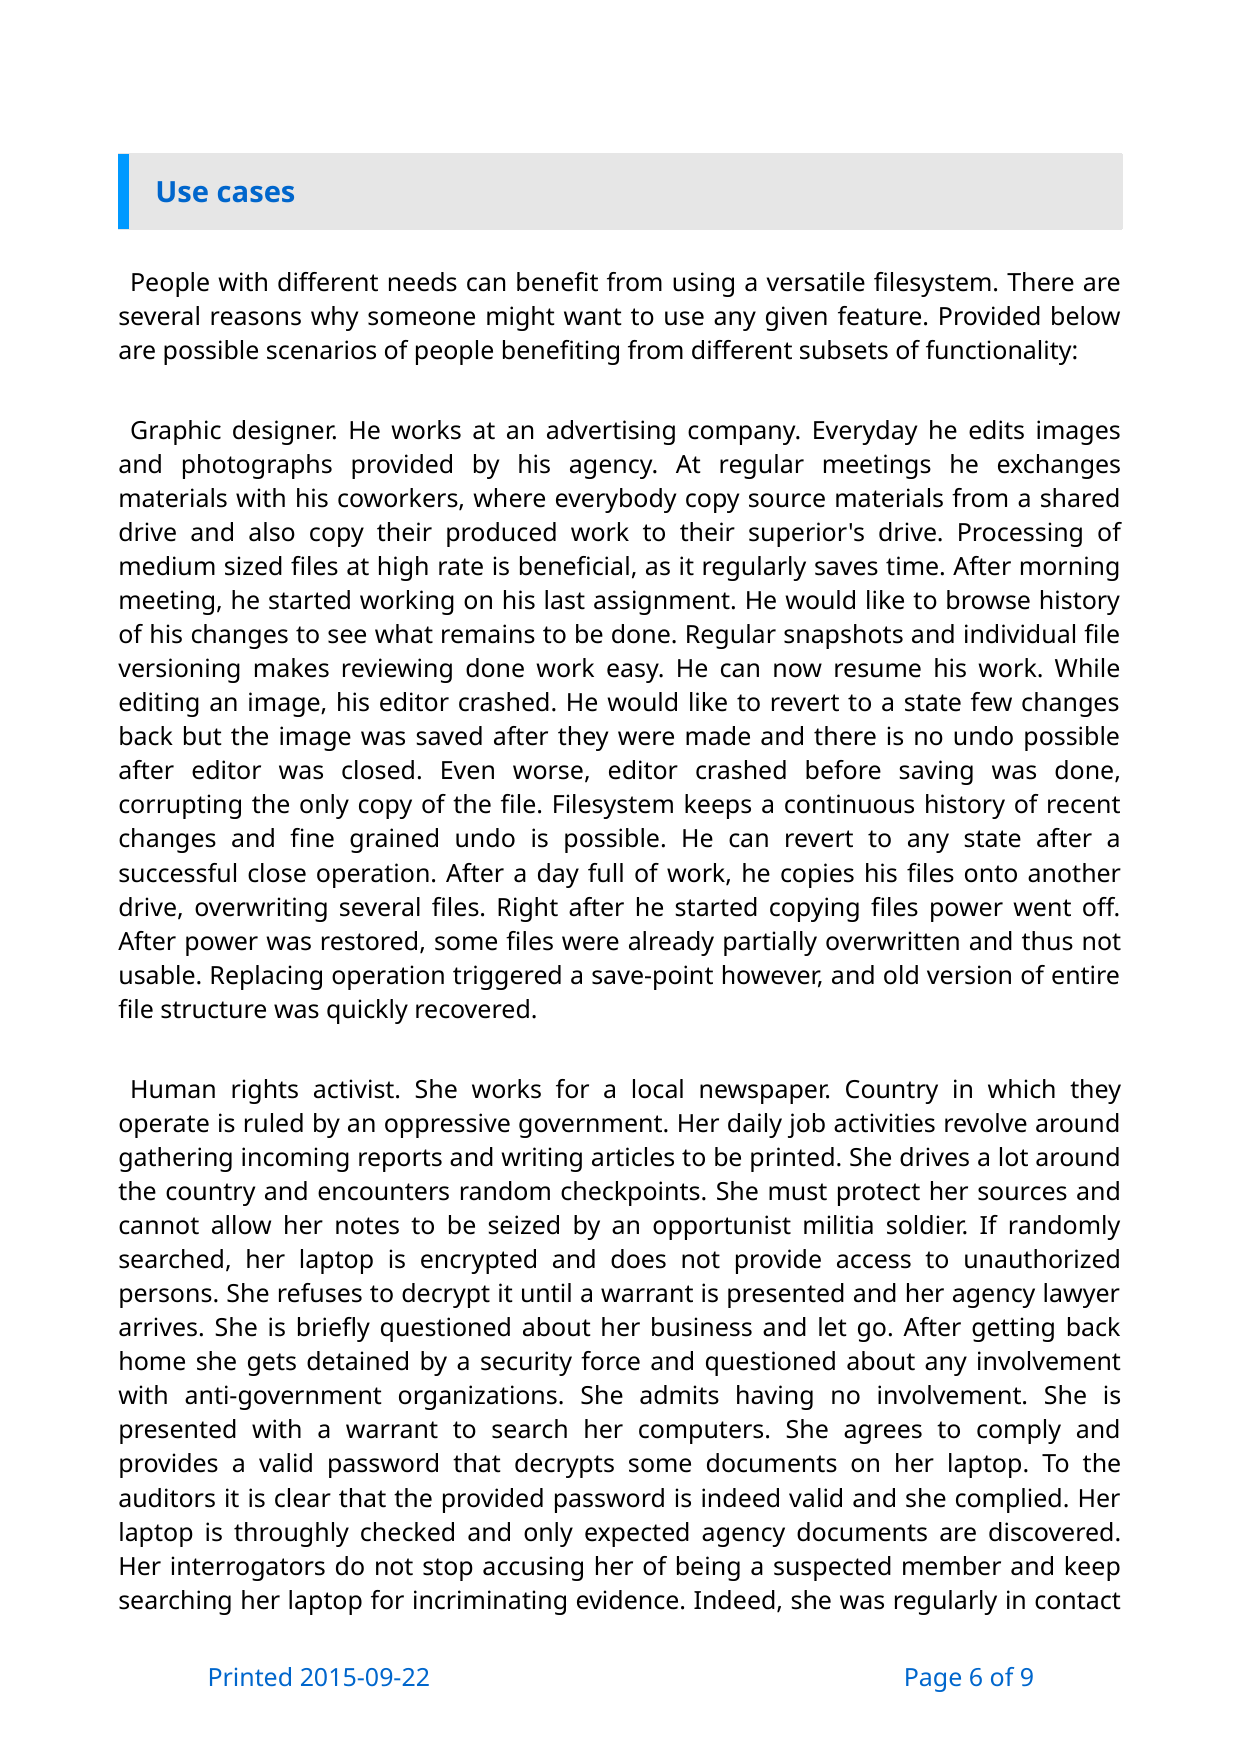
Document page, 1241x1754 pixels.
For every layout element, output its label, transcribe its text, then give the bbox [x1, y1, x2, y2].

text Human rights activist. She works for a local newspaper. Country in which they operate is ruled by an oppressive government. Her daily job activities revolve around gathering incoming reports and writing articles to be printed. She drives a lot around the country and encounters random checkpoints. She must protect her sources and cannot allow her notes to be seized by an opportunist militia soldier. If randomly searched, her laptop is encrypted and does not provide access to unauthorized persons. She refuses to decrypt it until a warrant is presented and her agency lawyer arrives. She is briefly questioned about her business and let go. After getting back home she gets detained by a security force and questioned about any involvement with anti-government organizations. She admits having no involvement. She is presented with a warrant to search her computers. She agrees to comply and provides a valid password that decrypts some documents on her laptop. To the auditors it is clear that the provided password is indeed valid and she complied. Her laptop is throughly checked and only expected agency documents are discovered. Her interrogators do not stop accusing her of being a suspected member and keep searching her laptop for incriminating evidence. Indeed, she was regularly in contact [118, 1071, 1122, 1616]
text Graphic designer. He works at an advertising company. Everyday he edits images and photographs provided by his agency. At regular meetings he exchanges materials with his coworkers, where everybody copy source materials from a shared drive and also copy their produced work to their superior's drive. Processing of medium sized files at high rate is beneficial, as it regularly saves time. After morning meeting, he started working on his last assignment. He would like to browse history of his changes to see what remains to be done. Regular snapshots and individual file versioning makes reviewing done work easy. He can now resume his work. While editing an image, his editor crashed. He would like to revert to a state few changes back but the image was saved after they were made and there is no undo possible after editor was closed. Even worse, editor crashed before saving was done, corrupting the only copy of the file. Filesystem keeps a continuous history of recent changes and fine grained undo is possible. He can revert to any state after a successful close operation. After a day full of work, he copies his files onto another drive, overwriting several files. Right after he started copying files power went off. After power was restored, some files were already partially overwritten and thus not usable. Replacing operation triggered a save-point however, and old version of entire file structure was quickly recovered. [118, 412, 1122, 1026]
subtitle Use cases [129, 155, 1122, 229]
text People with different needs can benefit from using a versatile filesystem. There are several reasons why someone might want to use any given feature. Provided below are possible scenarios of people benefiting from different subsets of functionality: [118, 264, 1122, 366]
